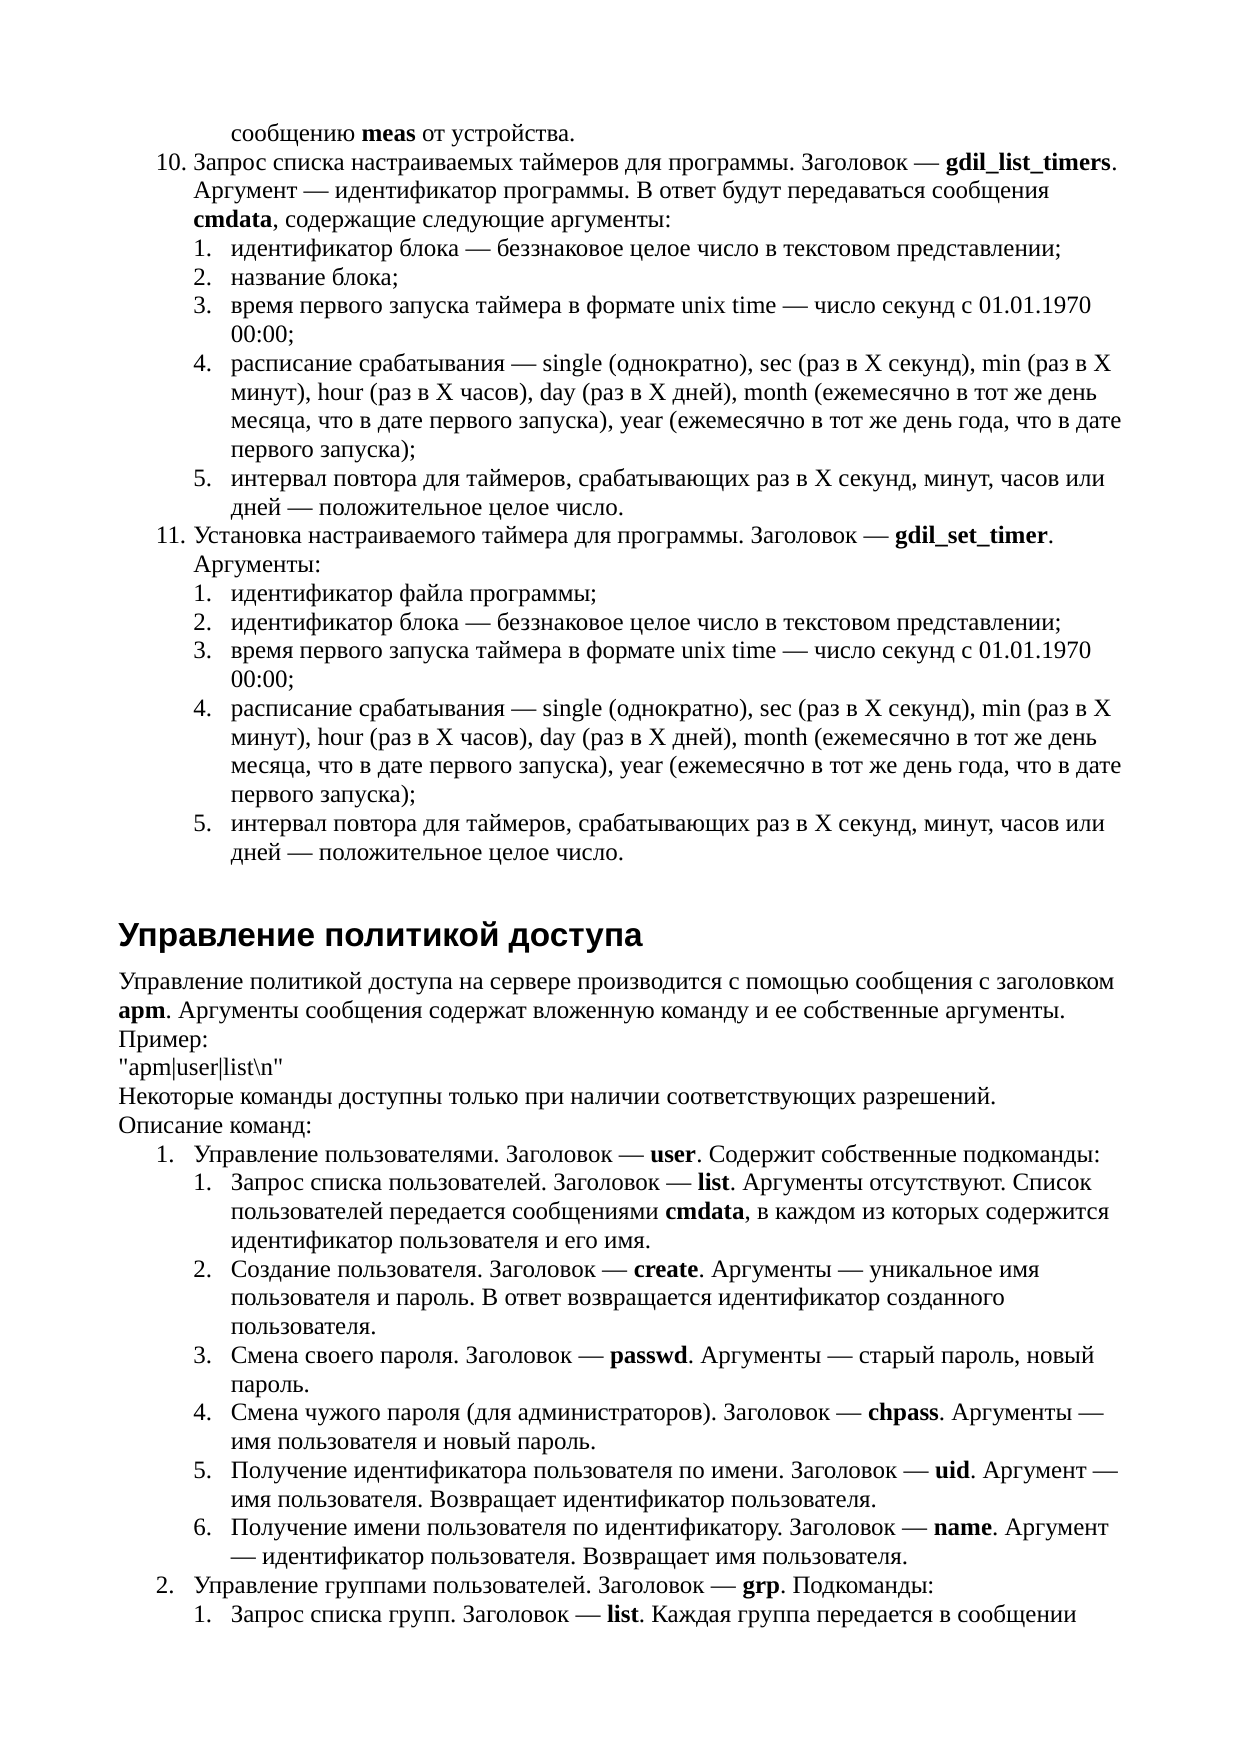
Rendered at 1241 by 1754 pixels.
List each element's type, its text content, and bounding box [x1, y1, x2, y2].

list расписание срабатывания — single (однократно), sec (раз в X секунд), min (раз в X минут), hour (раз в X часов), day (раз в X дней), month (ежемесячно в тот же день месяца, что в дате первого запуска), year (ежемесячно в тот же день года, что в дате первого запуска); [193, 348, 1122, 463]
text Некоторые команды доступны только при наличии соответствующих разрешений. [118, 1081, 1122, 1110]
list Запрос списка групп. Заголовок — list. Каждая группа передается в сообщении [193, 1599, 1122, 1627]
text "apm|user|list\n" [118, 1052, 1122, 1081]
list интервал повтора для таймеров, срабатывающих раз в X секунд, минут, часов или дней — положительное целое число. [193, 463, 1122, 521]
list идентификатор файла программы; [193, 578, 1122, 607]
list Смена своего пароля. Заголовок — passwd. Аргументы — старый пароль, новый пароль. [193, 1340, 1122, 1397]
text Управление политикой доступа на сервере производится с помощью сообщения с заголовком apm. Аргументы сообщения содержат вложенную команду и ее собственные аргументы. Пример: [118, 966, 1122, 1052]
list время первого запуска таймера в формате unix time — число секунд с 01.01.1970 00:00; [193, 636, 1122, 693]
list Получение имени пользователя по идентификатору. Заголовок — name. Аргумент — идентификатор пользователя. Возвращает имя пользователя. [193, 1512, 1122, 1570]
list идентификатор блока — беззнаковое целое число в текстовом представлении; [193, 607, 1122, 636]
list интервал повтора для таймеров, срабатывающих раз в X секунд, минут, часов или дней — положительное целое число. [193, 808, 1122, 894]
list Управление группами пользователей. Заголовок — grp. Подкоманды: [156, 1570, 1122, 1599]
list Запрос списка пользователей. Заголовок — list. Аргументы отсутствуют. Список пользователей передается сообщениями cmdata, в каждом из которых содержится идентификатор пользователя и его имя. [193, 1167, 1122, 1254]
list Смена чужого пароля (для администраторов). Заголовок — chpass. Аргументы — имя пользователя и новый пароль. [193, 1397, 1122, 1455]
list сообщению meas от устройства. [193, 118, 1122, 147]
text Описание команд: [118, 1110, 1122, 1139]
list расписание срабатывания — single (однократно), sec (раз в X секунд), min (раз в X минут), hour (раз в X часов), day (раз в X дней), month (ежемесячно в тот же день месяца, что в дате первого запуска), year (ежемесячно в тот же день года, что в дате первого запуска); [193, 693, 1122, 808]
subtitle Управление политикой доступа [118, 915, 1122, 954]
list идентификатор блока — беззнаковое целое число в текстовом представлении; [193, 233, 1122, 262]
list Управление пользователями. Заголовок — user. Содержит собственные подкоманды: [156, 1139, 1122, 1167]
list Получение идентификатора пользователя по имени. Заголовок — uid. Аргумент — имя пользователя. Возвращает идентификатор пользователя. [193, 1455, 1122, 1512]
list Создание пользователя. Заголовок — create. Аргументы — уникальное имя пользователя и пароль. В ответ возвращается идентификатор созданного пользователя. [193, 1254, 1122, 1340]
list Установка настраиваемого таймера для программы. Заголовок — gdil_set_timer. Аргументы: [156, 521, 1122, 578]
list время первого запуска таймера в формате unix time — число секунд с 01.01.1970 00:00; [193, 291, 1122, 348]
list Запрос списка настраиваемых таймеров для программы. Заголовок — gdil_list_timers. Аргумент — идентификатор программы. В ответ будут передаваться сообщения cmdata, содержащие следующие аргументы: [156, 147, 1122, 233]
list название блока; [193, 262, 1122, 291]
